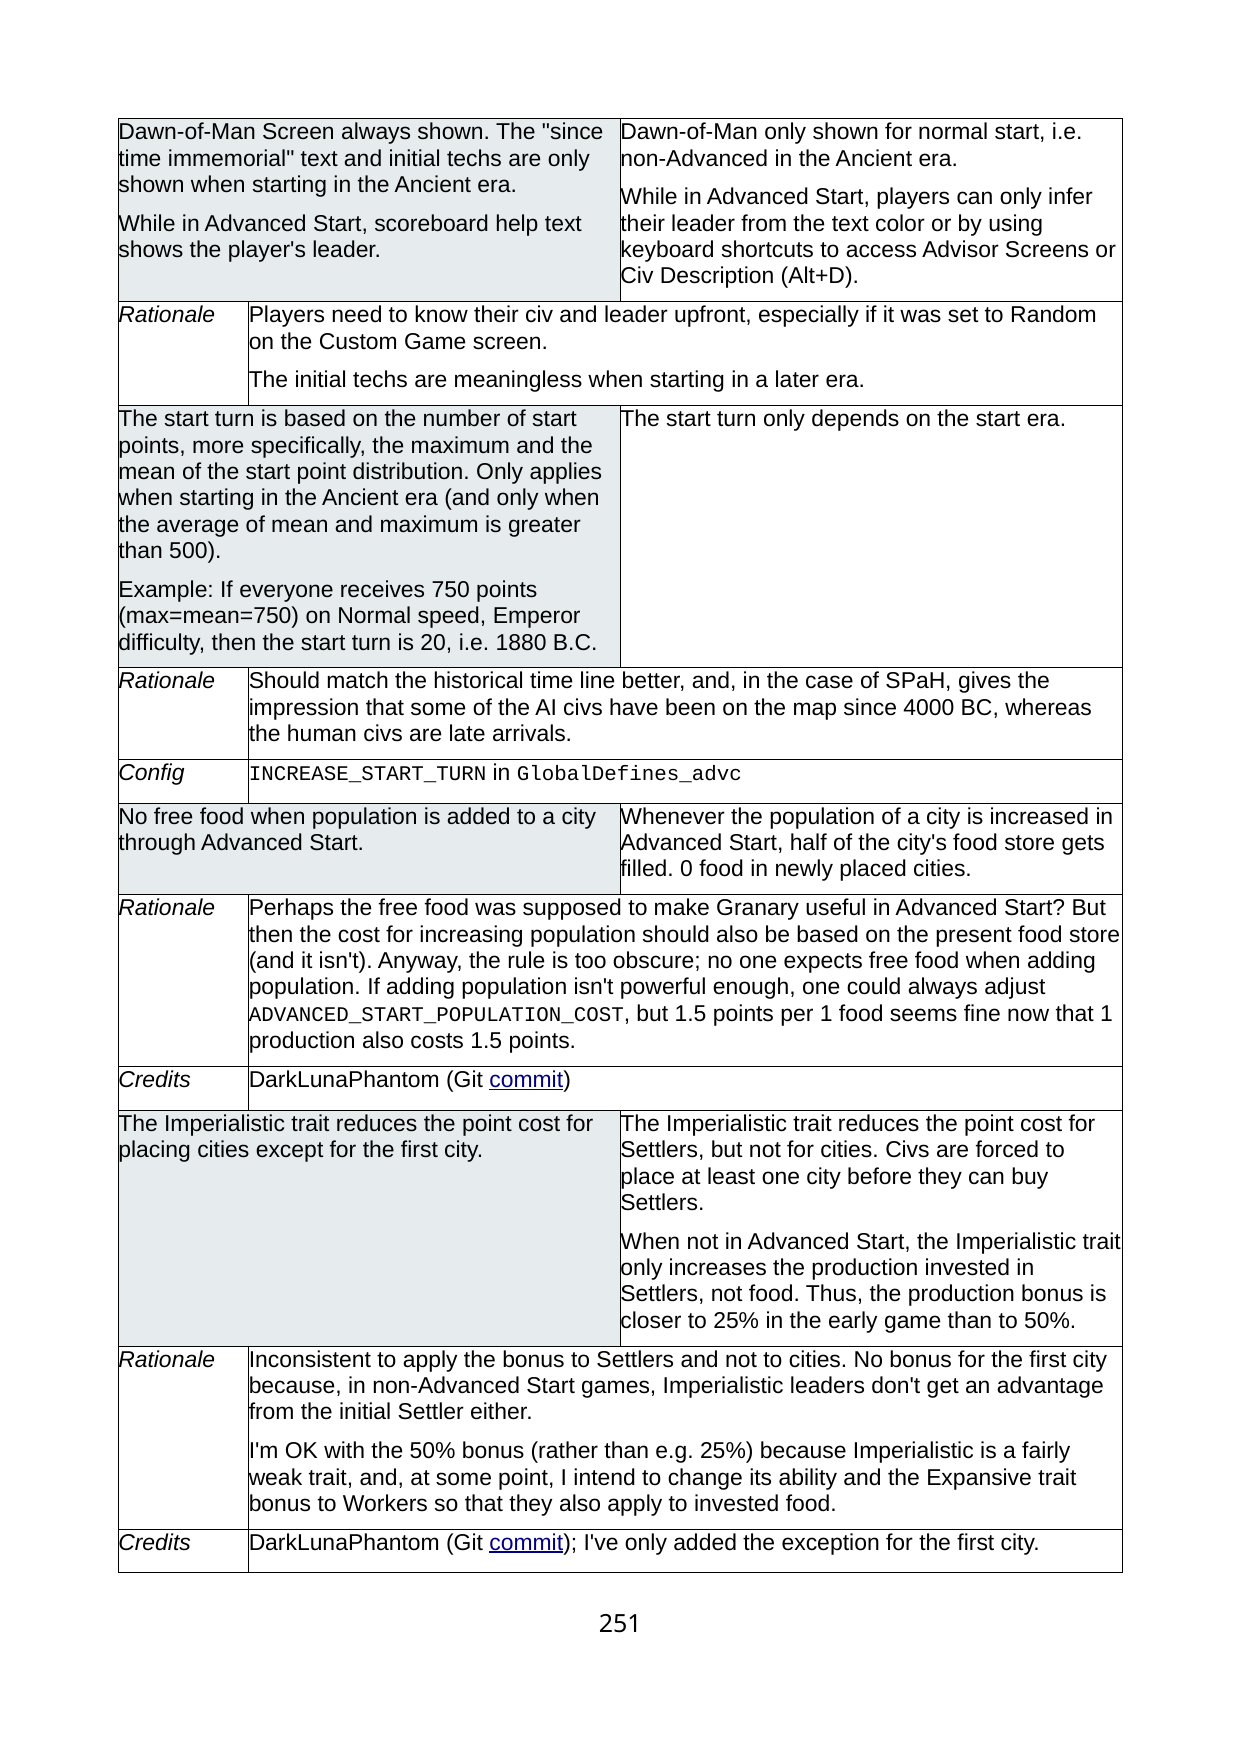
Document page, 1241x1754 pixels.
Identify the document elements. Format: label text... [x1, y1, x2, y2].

table_cell Players need to know their civ and leader upfront, especially if it was set to Random on the Custom Game screen. The initial techs are meaningless when starting in a later era. [249, 302, 1122, 405]
table_cell Rationale [119, 1347, 248, 1528]
table_cell Dawn-of-Man only shown for normal start, i.e. non-Advanced in the Ancient era. While in Advanced Start, players can only infer their leader from the text color or by using keyboard shortcuts to access Advisor Screens or Civ Description (Alt+D). [621, 119, 1122, 301]
table_cell Rationale [119, 895, 248, 1066]
table_cell The start turn is based on the number of start points, more specifically, the maximum and the mean of the start point distribution. Only applies when starting in the Ancient era (and only when the average of mean and maximum is greater than 500). Example: If everyone receives 750 points (max=mean=750) on Normal speed, Emperor difficulty, then the start turn is 20, i.e. 1880 B.C. [119, 406, 620, 667]
table_cell The Imperialistic trait reduces the point cost for placing cities except for the first city. [119, 1111, 620, 1346]
table_cell Should match the historical time line better, and, in the case of SPaH, gives the impression that some of the AI civs have been on the map since 4000 BC, whereas the human civs are late arrivals. [249, 668, 1122, 759]
table_cell Credits [119, 1067, 248, 1110]
table_cell Config [119, 760, 248, 802]
table_cell Dawn-of-Man Screen always shown. The "since time immemorial" text and initial techs are only shown when starting in the Ancient era. While in Advanced Start, scoreboard help text shows the player's leader. [119, 119, 620, 301]
table_cell The start turn only depends on the start era. [621, 406, 1122, 667]
table_cell Inconsistent to apply the bonus to Settlers and not to cities. No bonus for the first city because, in non-Advanced Start games, Imperialistic leaders don't get an advantage from the initial Settler either. I'm OK with the 50% bonus (rather than e.g. 25%) because Imperialistic is a fairly weak trait, and, at some point, I intend to change its ability and the Expansive trait bonus to Workers so that they also apply to invested food. [249, 1347, 1122, 1528]
table_cell DarkLunaPhantom (Git commit) [249, 1067, 1122, 1110]
table_cell The Imperialistic trait reduces the point cost for Settlers, but not for cities. Civs are forced to place at least one city before they can buy Settlers. When not in Advanced Start, the Imperialistic trait only increases the production invested in Settlers, not food. Thus, the production bonus is closer to 25% in the early game than to 50%. [621, 1111, 1122, 1346]
table_cell No free food when population is added to a city through Advanced Start. [119, 804, 620, 894]
table_cell Rationale [119, 668, 248, 759]
table_cell DarkLunaPhantom (Git commit); I've only added the exception for the first city. [249, 1530, 1122, 1572]
table_cell INCREASE_START_TURN in GlobalDefines_advc [249, 760, 1122, 802]
table_cell Rationale [119, 302, 248, 405]
table_cell Whenever the population of a city is increased in Advanced Start, half of the city's food store gets filled. 0 food in newly placed cities. [621, 804, 1122, 894]
table_cell Perhaps the free food was supposed to make Granary useful in Advanced Start? But then the cost for increasing population should also be based on the present food store (and it isn't). Anyway, the rule is too obscure; no one expects free food when adding population. If adding population isn't powerful enough, one could always adjust ADVANCED_START_POPULATION_COST, but 1.5 points per 1 food seems fine now that 1 production also costs 1.5 points. [249, 895, 1122, 1066]
table_cell Credits [119, 1530, 248, 1572]
